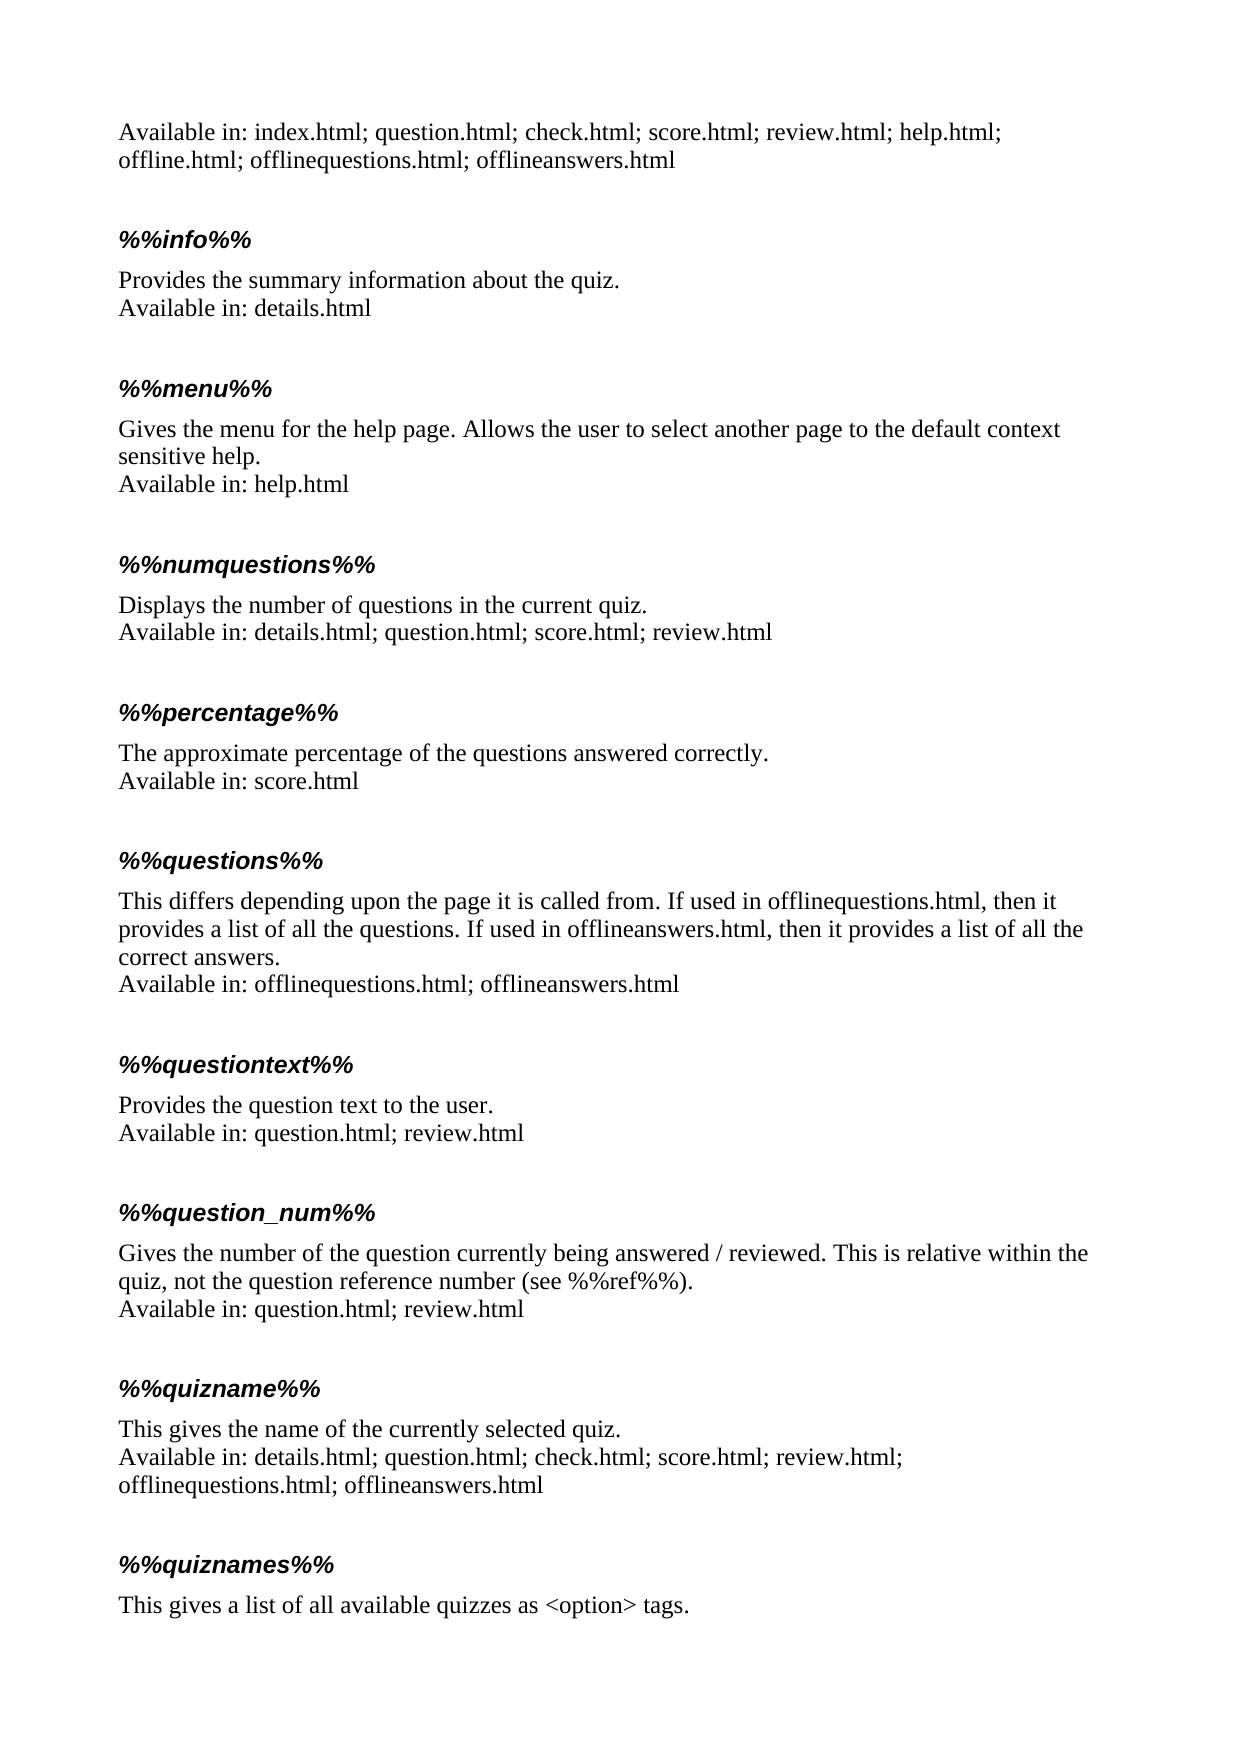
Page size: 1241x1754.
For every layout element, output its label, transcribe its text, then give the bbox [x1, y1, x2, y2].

text Gives the number of the question currently being answered / reviewed. This is relative within the quiz, not the question reference number (see %%ref%%). [118, 1239, 1122, 1295]
text Provides the question text to the user. [118, 1091, 1122, 1119]
subtitle %%numquestions%% [118, 551, 1122, 578]
subtitle %%menu%% [118, 374, 1122, 402]
text The approximate percentage of the questions answered correctly. [118, 739, 1122, 767]
subtitle %%info%% [118, 226, 1122, 254]
text Available in: question.html; review.html [118, 1119, 1122, 1147]
text This gives a list of all available quizzes as <option> tags. [118, 1592, 1122, 1619]
text Provides the summary information about the quiz. [118, 266, 1122, 294]
subtitle %%percentage%% [118, 699, 1122, 727]
subtitle %%quiznames%% [118, 1551, 1122, 1579]
subtitle %%question_num%% [118, 1199, 1122, 1227]
text Available in: question.html; review.html [118, 1295, 1122, 1323]
subtitle %%questiontext%% [118, 1051, 1122, 1079]
text This gives the name of the currently selected quiz. [118, 1416, 1122, 1443]
subtitle %%quizname%% [118, 1375, 1122, 1403]
text Available in: details.html; question.html; score.html; review.html [118, 618, 1122, 646]
subtitle %%questions%% [118, 847, 1122, 875]
text Displays the number of questions in the current quiz. [118, 591, 1122, 618]
text Gives the menu for the help page. Allows the user to select another page to the default context sensitive help. [118, 415, 1122, 470]
text Available in: offlinequestions.html; offlineanswers.html [118, 971, 1122, 998]
text This differs depending upon the page it is called from. If used in offlinequestions.html, then it provides a list of all the questions. If used in offlineanswers.html, then it provides a list of all the correct answers. [118, 887, 1122, 971]
text Available in: index.html; question.html; check.html; score.html; review.html; help.html; offline.html; offlinequestions.html; offlineanswers.html [118, 118, 1122, 173]
text Available in: details.html [118, 294, 1122, 322]
text Available in: help.html [118, 470, 1122, 498]
text Available in: score.html [118, 767, 1122, 794]
text Available in: details.html; question.html; check.html; score.html; review.html; offlinequestions.html; offlineanswers.html [118, 1443, 1122, 1499]
